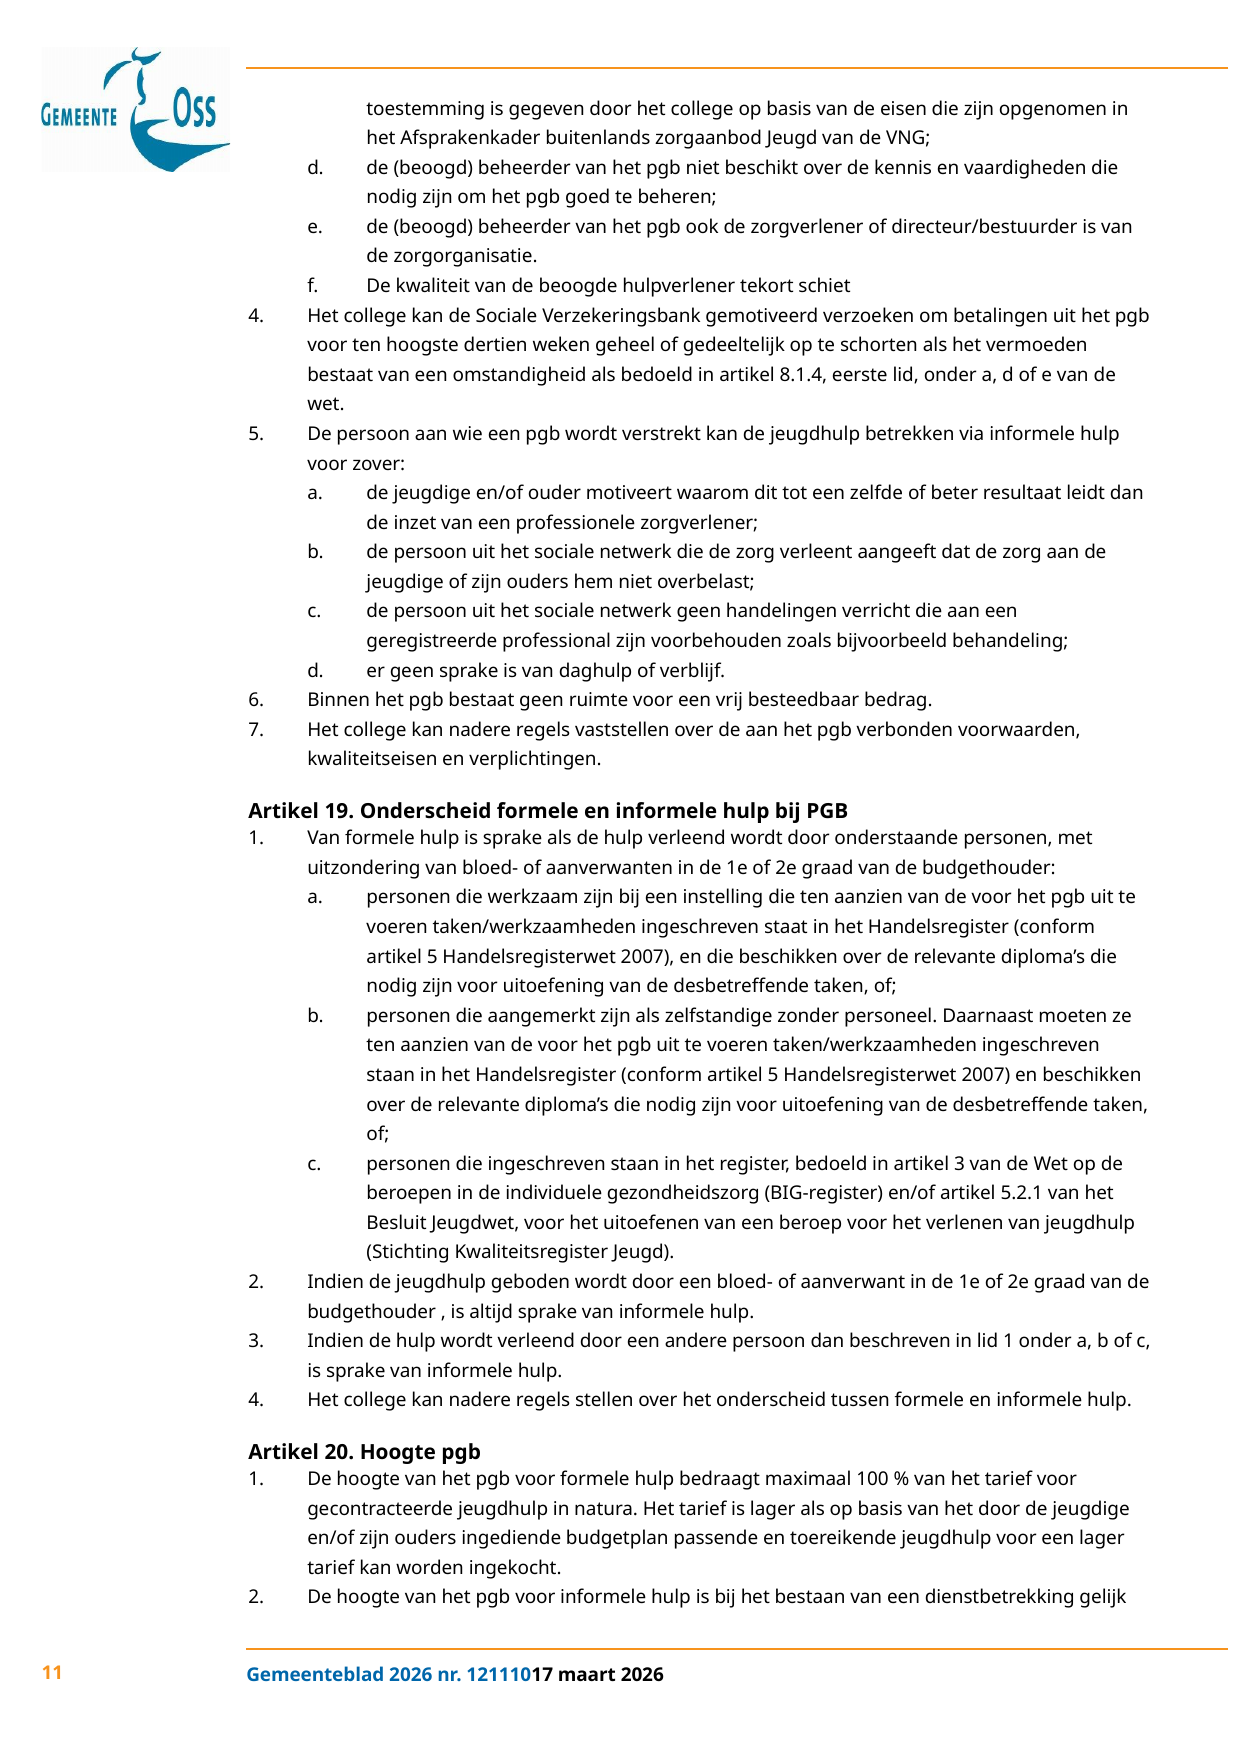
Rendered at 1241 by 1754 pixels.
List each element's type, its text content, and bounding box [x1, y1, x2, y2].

list toestemming is gegeven door het college op basis van de eisen die zijn opgenomen in het Afsprakenkader buitenlands zorgaanbod Jeugd van de VNG; [307, 95, 1152, 150]
list Het college kan de Sociale Verzekeringsbank gemotiveerd verzoeken om betalingen uit het pgb voor ten hoogste dertien weken geheel of gedeeltelijk op te schorten als het vermoeden bestaat van een omstandigheid als bedoeld in artikel 8.1.4, eerste lid, onder a, d of e van de wet. [248, 302, 1152, 416]
list Het college kan nadere regels stellen over het onderscheid tussen formele en informele hulp. [248, 1387, 1152, 1412]
list er geen sprake is van daghulp of verblijf. [307, 657, 1152, 683]
list de persoon uit het sociale netwerk geen handelingen verricht die aan een geregistreerde professional zijn voorbehouden zoals bijvoorbeeld behandeling; [307, 598, 1152, 653]
list de jeugdige en/of ouder motiveert waarom dit tot een zelfde of beter resultaat leidt dan de inzet van een professionele zorgverlener; [307, 479, 1152, 535]
text Artikel 20. Hoogte pgb [248, 1437, 1152, 1465]
list Van formele hulp is sprake als de hulp verleend wordt door onderstaande personen, met uitzondering van bloed- of aanverwanten in de 1e of 2e graad van de budgethouder: [248, 824, 1152, 880]
list Binnen het pgb bestaat geen ruimte voor een vrij besteedbaar bedrag. [248, 686, 1152, 712]
list de (beoogd) beheerder van het pgb niet beschikt over de kennis en vaardigheden die nodig zijn om het pgb goed te beheren; [307, 154, 1152, 209]
list de (beoogd) beheerder van het pgb ook de zorgverlener of directeur/bestuurder is van de zorgorganisatie. [307, 213, 1152, 268]
list De persoon aan wie een pgb wordt verstrekt kan de jeugdhulp betrekken via informele hulp voor zover: [248, 420, 1152, 476]
list Indien de jeugdhulp geboden wordt door een bloed- of aanverwant in de 1e of 2e graad van de budgethouder , is altijd sprake van informele hulp. [248, 1268, 1152, 1323]
list De hoogte van het pgb voor informele hulp is bij het bestaan van een dienstbetrekking gelijk [248, 1584, 1152, 1609]
list personen die aangemerkt zijn als zelfstandige zonder personeel. Daarnaast moeten ze ten aanzien van de voor het pgb uit te voeren taken/werkzaamheden ingeschreven staan in het Handelsregister (conform artikel 5 Handelsregisterwet 2007) en beschikken over de relevante diploma’s die nodig zijn voor uitoefening van de desbetreffende taken, of; [307, 1002, 1152, 1146]
list de persoon uit het sociale netwerk die de zorg verleent aangeeft dat de zorg aan de jeugdige of zijn ouders hem niet overbelast; [307, 538, 1152, 594]
text Artikel 19. Onderscheid formele en informele hulp bij PGB [248, 796, 1152, 824]
list personen die werkzaam zijn bij een instelling die ten aanzien van de voor het pgb uit te voeren taken/werkzaamheden ingeschreven staat in het Handelsregister (conform artikel 5 Handelsregisterwet 2007), en die beschikken over de relevante diploma’s die nodig zijn voor uitoefening van de desbetreffende taken, of; [307, 884, 1152, 998]
list Indien de hulp wordt verleend door een andere persoon dan beschreven in lid 1 onder a, b of c, is sprake van informele hulp. [248, 1327, 1152, 1383]
list Het college kan nadere regels vaststellen over de aan het pgb verbonden voorwaarden, kwaliteitseisen en verplichtingen. [248, 716, 1152, 771]
list De hoogte van het pgb voor formele hulp bedraagt maximaal 100 % van het tarief voor gecontracteerde jeugdhulp in natura. Het tarief is lager als op basis van het door de jeugdige en/of zijn ouders ingediende budgetplan passende en toereikende jeugdhulp voor een lager tarief kan worden ingekocht. [248, 1465, 1152, 1580]
list De kwaliteit van de beoogde hulpverlener tekort schiet [307, 272, 1152, 298]
picture [41, 47, 231, 172]
list personen die ingeschreven staan in het register, bedoeld in artikel 3 van de Wet op de beroepen in de individuele gezondheidszorg (BIG-register) en/of artikel 5.2.1 van het Besluit Jeugdwet, voor het uitoefenen van een beroep voor het verlenen van jeugdhulp (Stichting Kwaliteitsregister Jeugd). [307, 1150, 1152, 1264]
